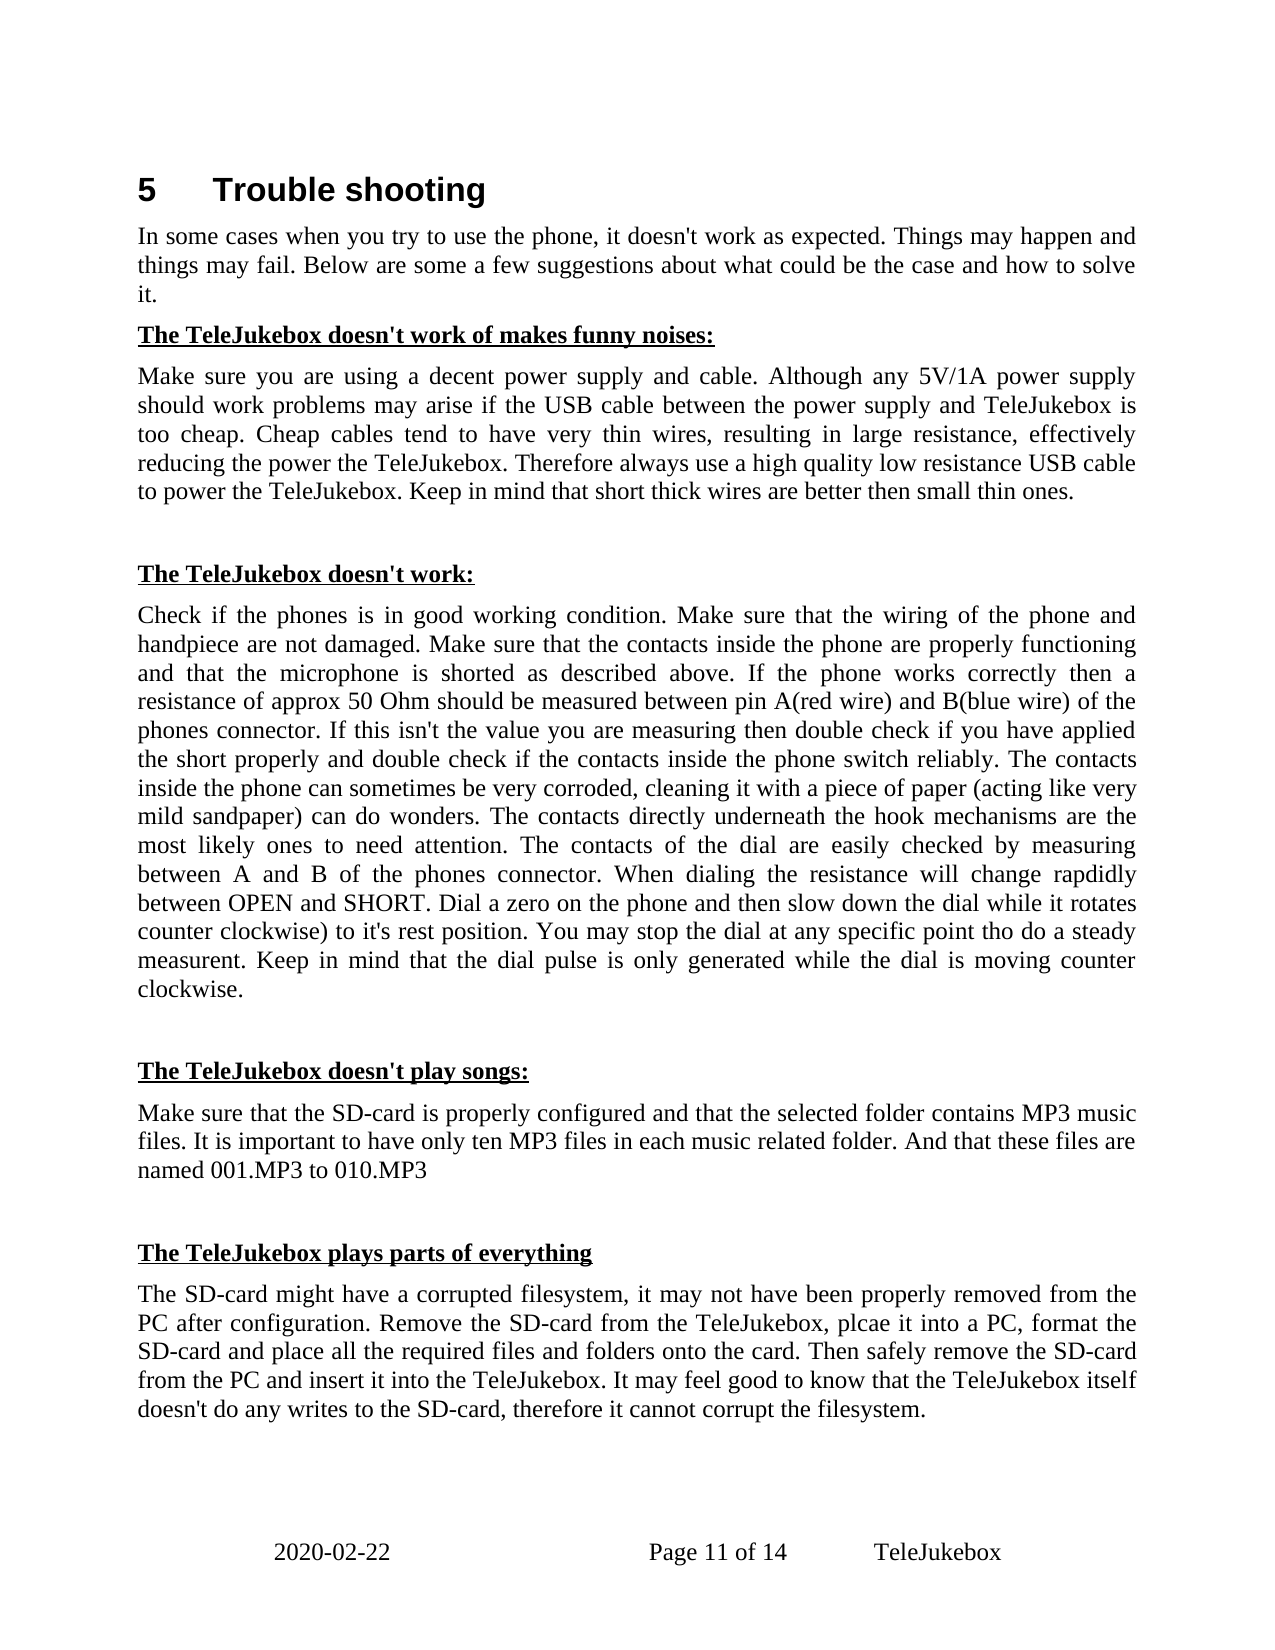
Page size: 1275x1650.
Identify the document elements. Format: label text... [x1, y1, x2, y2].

text The SD-card might have a corrupted filesystem, it may not have been properly removed from the PC after configuration. Remove the SD-card from the TeleJukebox, plcae it into a PC, format the SD-card and place all the required files and folders onto the card. Then safely remove the SD-card from the PC and insert it into the TeleJukebox. It may feel good to know that the TeleJukebox itself doesn't do any writes to the SD-card, therefore it cannot corrupt the filesystem. [137, 1279, 1138, 1423]
text Check if the phones is in good working condition. Make sure that the wiring of the phone and handpiece are not damaged. Make sure that the contacts inside the phone are properly functioning and that the microphone is shorted as described above. If the phone works correctly then a resistance of approx 50 Ohm should be measured between pin A(red wire) and B(blue wire) of the phones connector. If this isn't the value you are measuring then double check if you have applied the short properly and double check if the contacts inside the phone switch reliably. The contacts inside the phone can sometimes be very corroded, cleaning it with a piece of paper (acting like very mild sandpaper) can do wonders. The contacts directly underneath the hook mechanisms are the most likely ones to need attention. The contacts of the dial are easily checked by measuring between A and B of the phones connector. When dialing the resistance will change rapdidly between OPEN and SHORT. Dial a zero on the phone and then slow down the dial while it rotates counter clockwise) to it's rest position. You may stop the dial at any specific point tho do a steady measurent. Keep in mind that the dial pulse is only generated while the dial is moving counter clockwise. [137, 600, 1138, 1003]
text The TeleJukebox doesn't work: [137, 559, 1138, 588]
subtitle Trouble shooting [137, 170, 1138, 209]
text Make sure that the SD-card is properly configured and that the selected folder contains MP3 music files. It is important to have only ten MP3 files in each music related folder. And that these files are named 001.MP3 to 010.MP3 [137, 1098, 1138, 1184]
text The TeleJukebox plays parts of everything [137, 1238, 1138, 1266]
text The TeleJukebox doesn't play songs: [137, 1056, 1138, 1085]
text Make sure you are using a decent power supply and cable. Although any 5V/1A power supply should work problems may arise if the USB cable between the power supply and TeleJukebox is too cheap. Cheap cables tend to have very thin wires, resulting in large resistance, effectively reducing the power the TeleJukebox. Therefore always use a high quality low resistance USB cable to power the TeleJukebox. Keep in mind that short thick wires are better then small thin ones. [137, 361, 1138, 505]
text In some cases when you try to use the phone, it doesn't work as expected. Things may happen and things may fail. Below are some a few suggestions about what could be the case and how to solve it. [137, 221, 1138, 308]
text The TeleJukebox doesn't work of makes funny noises: [137, 320, 1138, 349]
